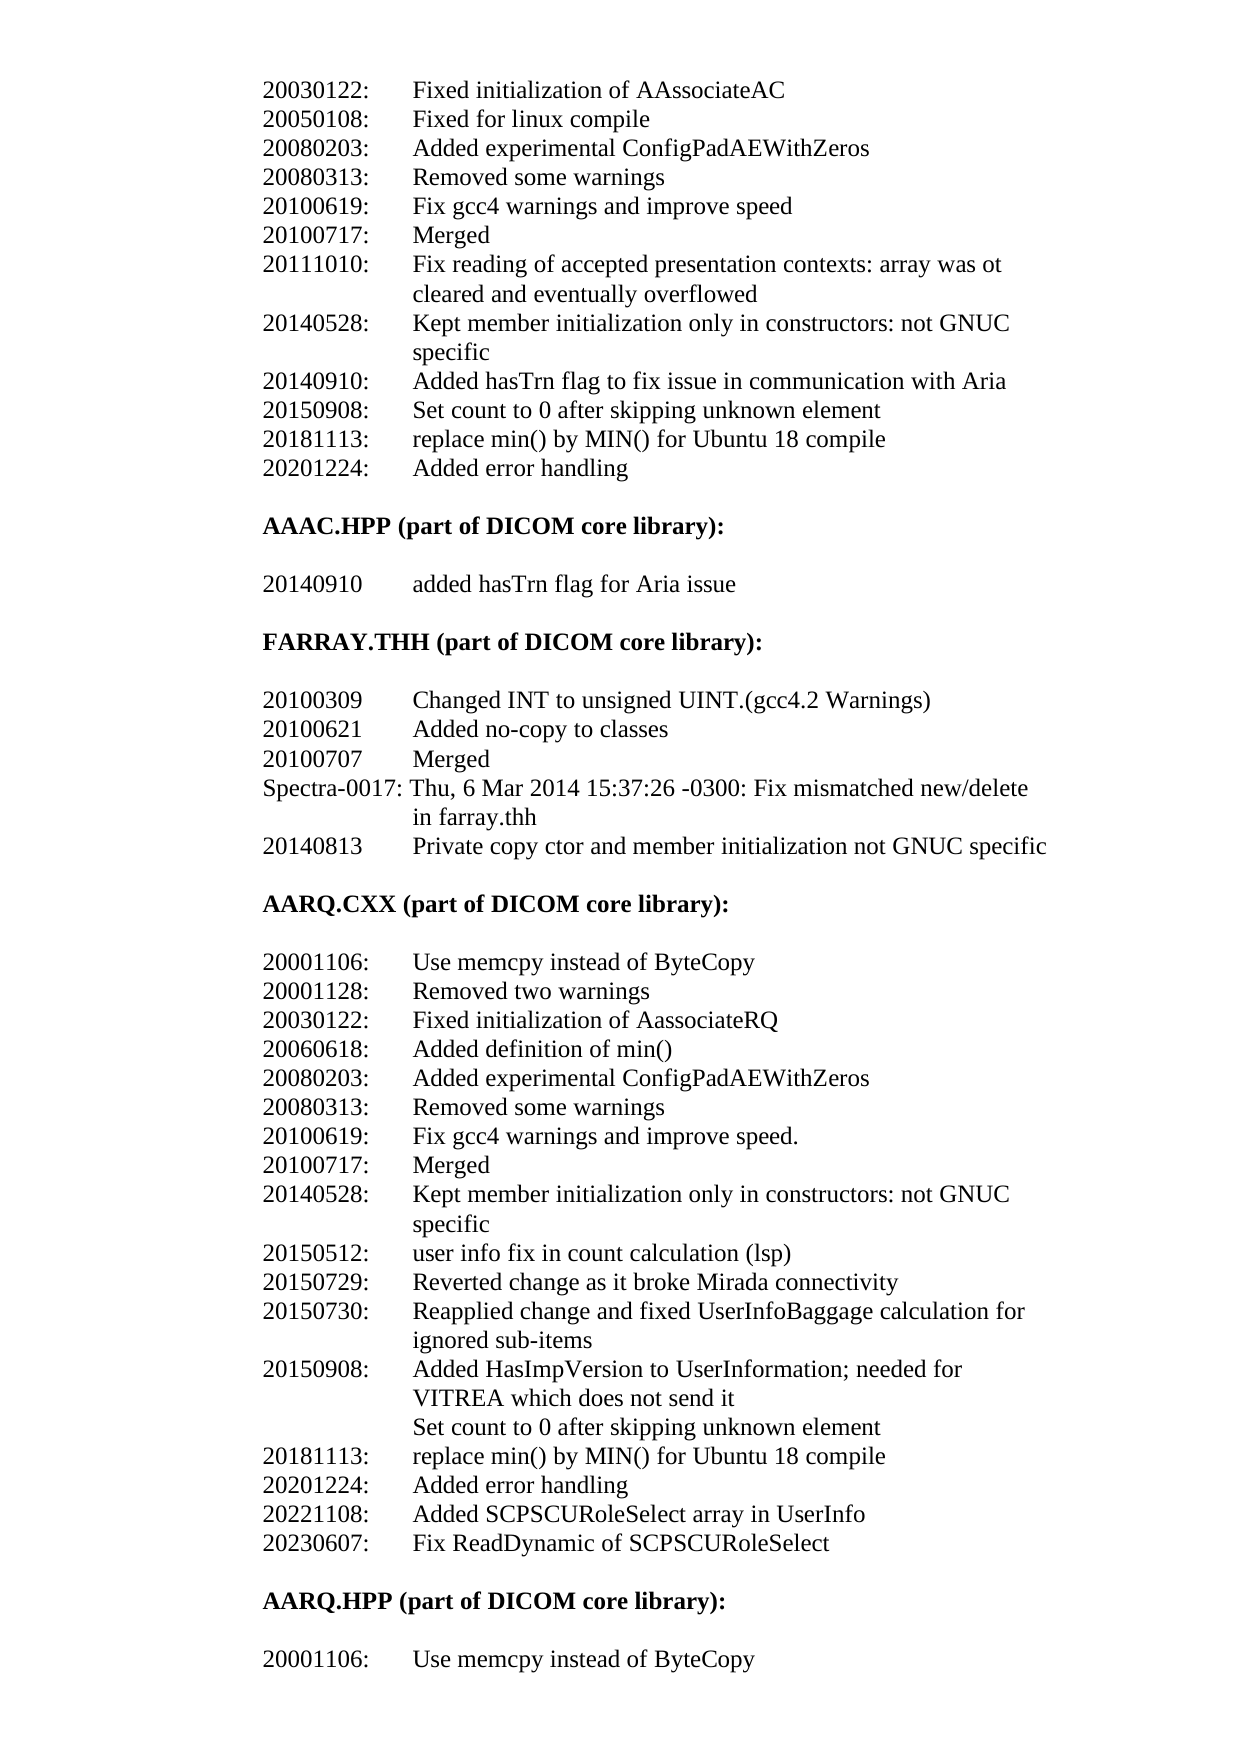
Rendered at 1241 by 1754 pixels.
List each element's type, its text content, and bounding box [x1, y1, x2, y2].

text 20080313: Removed some warnings [262, 162, 1053, 191]
text 20030122: Fixed initialization of AassociateRQ [262, 1005, 1053, 1034]
text 20100707 Merged [262, 743, 1053, 772]
text AAAC.HPP (part of DICOM core library): [262, 511, 1053, 540]
text 20100717: Merged [262, 220, 1053, 249]
text 20001128: Removed two warnings [262, 976, 1053, 1005]
text 20221108: Added SCPSCURoleSelect array in UserInfo [262, 1499, 1053, 1528]
text 20150730: Reapplied change and fixed UserInfoBaggage calculation for ignored sub-items [262, 1296, 1053, 1354]
text 20150729: Reverted change as it broke Mirada connectivity [262, 1267, 1053, 1296]
text 20001106: Use memcpy instead of ByteCopy [262, 1644, 1053, 1673]
text 20060618: Added definition of min() [262, 1034, 1053, 1063]
text 20100619: Fix gcc4 warnings and improve speed. [262, 1121, 1053, 1150]
text 20080313: Removed some warnings [262, 1092, 1053, 1121]
text 20050108: Fixed for linux compile [262, 104, 1053, 133]
text 20181113: replace min() by MIN() for Ubuntu 18 compile [262, 424, 1053, 453]
text 20080203: Added experimental ConfigPadAEWithZeros [262, 133, 1053, 162]
text 20140528: Kept member initialization only in constructors: not GNUC specific [262, 307, 1053, 366]
text Set count to 0 after skipping unknown element [262, 1412, 1053, 1441]
text Spectra-0017: Thu, 6 Mar 2014 15:37:26 -0300: Fix mismatched new/delete in farray.thh [262, 772, 1053, 831]
text 20150908: Set count to 0 after skipping unknown element [262, 395, 1053, 424]
text 20140813 Private copy ctor and member initialization not GNUC specific [262, 831, 1053, 860]
text 20140528: Kept member initialization only in constructors: not GNUC specific [262, 1179, 1053, 1237]
text 20181113: replace min() by MIN() for Ubuntu 18 compile [262, 1441, 1053, 1470]
text 20001106: Use memcpy instead of ByteCopy [262, 947, 1053, 976]
text AARQ.HPP (part of DICOM core library): [262, 1586, 1053, 1615]
text 20100309 Changed INT to unsigned UINT.(gcc4.2 Warnings) [262, 685, 1053, 714]
text 20100621 Added no-copy to classes [262, 714, 1053, 743]
text 20201224: Added error handling [262, 453, 1053, 482]
text 20201224: Added error handling [262, 1470, 1053, 1499]
text 20100717: Merged [262, 1150, 1053, 1179]
text 20111010: Fix reading of accepted presentation contexts: array was ot cleared and eventually overflowed [262, 249, 1053, 307]
text 20140910 added hasTrn flag for Aria issue [262, 569, 1053, 598]
text AARQ.CXX (part of DICOM core library): [262, 889, 1053, 918]
text 20150908: Added HasImpVersion to UserInformation; needed for VITREA which does not send it [262, 1354, 1053, 1412]
text FARRAY.THH (part of DICOM core library): [262, 627, 1053, 656]
text 20140910: Added hasTrn flag to fix issue in communication with Aria [262, 366, 1053, 395]
text 20150512: user info fix in count calculation (lsp) [262, 1237, 1053, 1267]
text 20030122: Fixed initialization of AAssociateAC [187, 75, 1053, 104]
text 20100619: Fix gcc4 warnings and improve speed [262, 191, 1053, 220]
text 20230607: Fix ReadDynamic of SCPSCURoleSelect [262, 1528, 1053, 1557]
text 20080203: Added experimental ConfigPadAEWithZeros [262, 1063, 1053, 1092]
